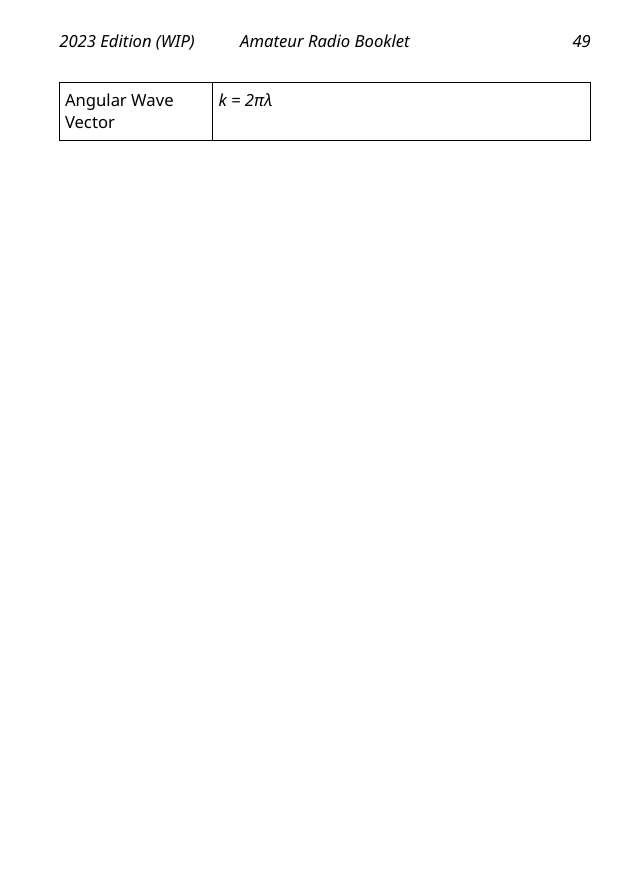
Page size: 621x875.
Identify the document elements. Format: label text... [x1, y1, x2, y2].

table_cell Angular Wave Vector [60, 83, 212, 139]
table_cell k = 2πλ [213, 83, 590, 139]
